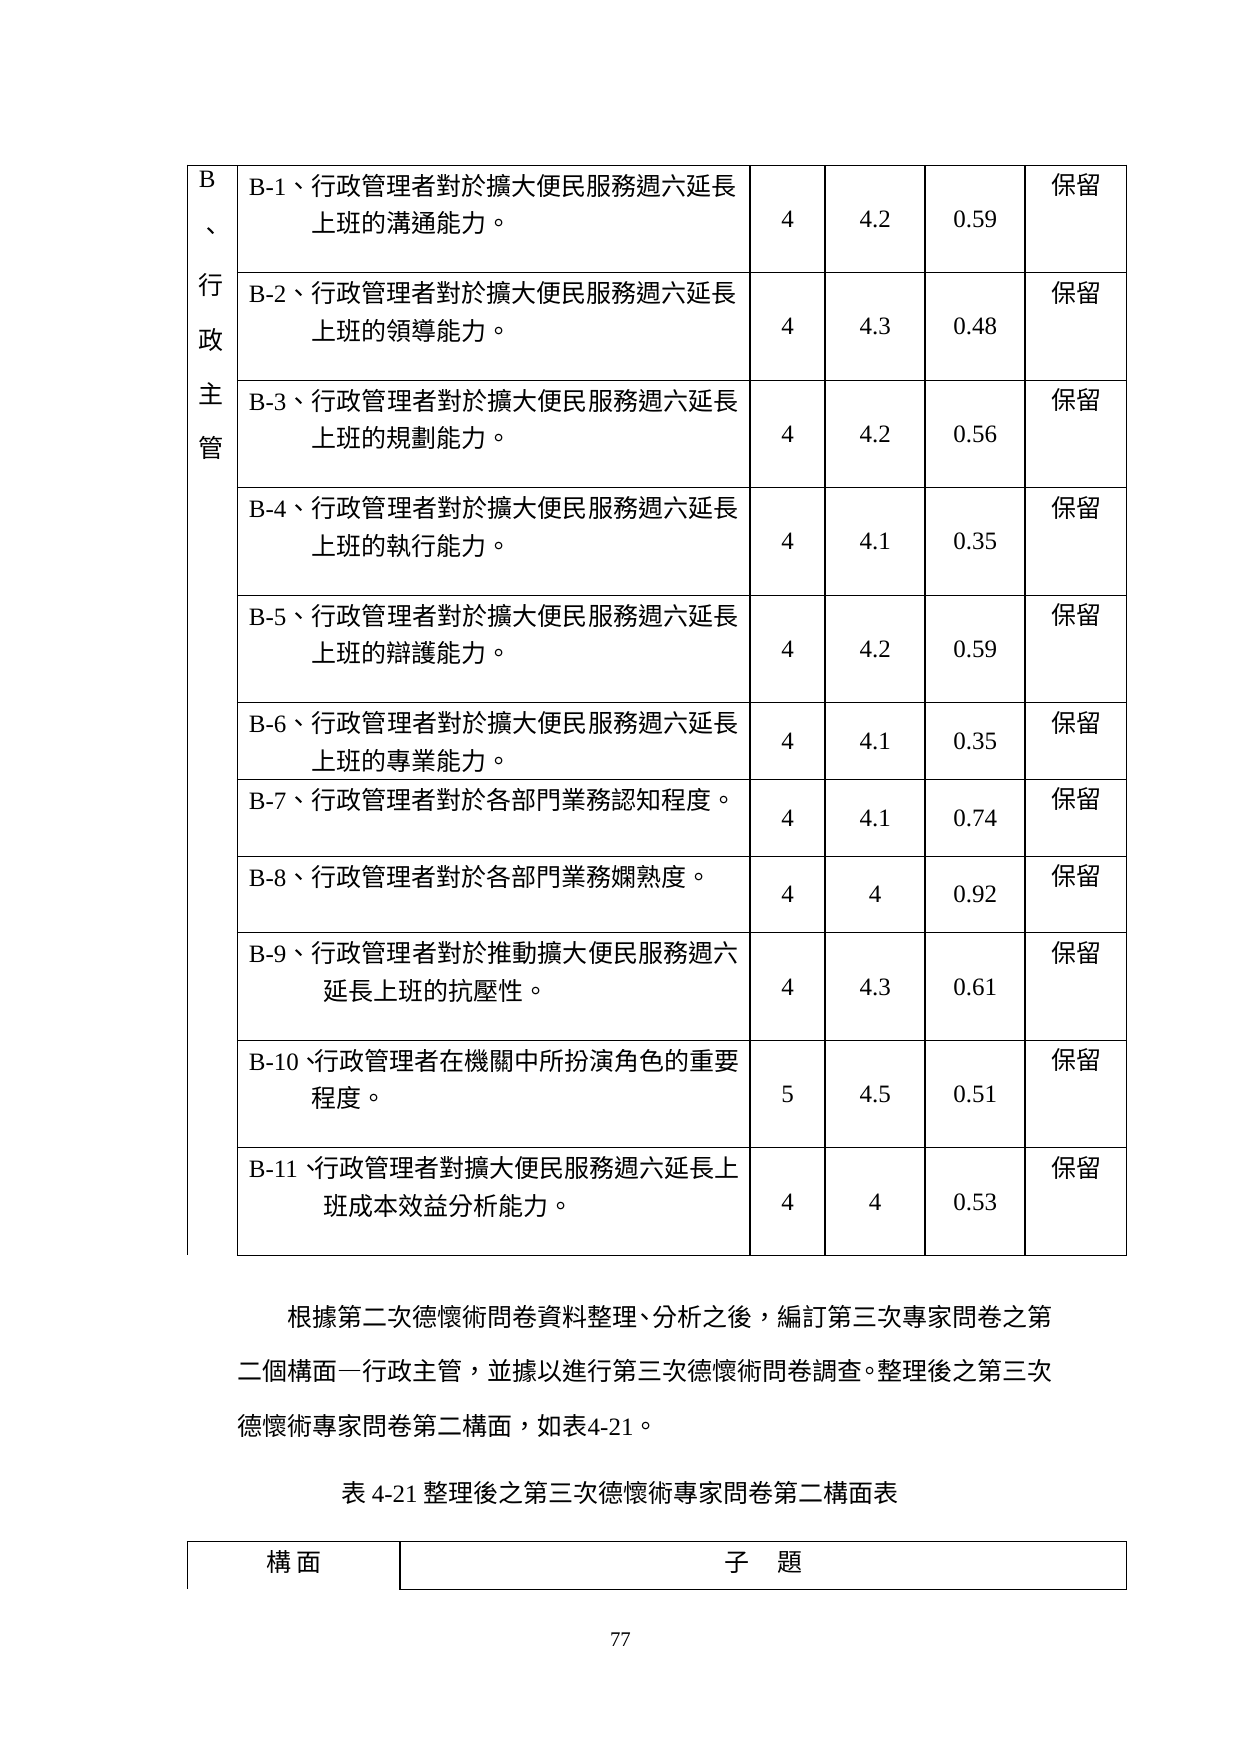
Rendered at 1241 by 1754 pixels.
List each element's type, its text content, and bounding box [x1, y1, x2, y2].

table_cell B-6、行政管理者對於擴大便民服務週六延長上班的專業能力。 [238, 703, 749, 779]
table_cell 4.3 [826, 273, 924, 379]
table_cell B-7、行政管理者對於各部門業務認知程度。 [238, 780, 749, 856]
table_cell 4 [751, 933, 824, 1040]
table_cell 0.35 [926, 703, 1024, 779]
table_cell 保留 [1026, 857, 1126, 932]
table_cell 4 [826, 857, 924, 932]
table_cell 0.51 [926, 1041, 1024, 1147]
table_header 構 面 [188, 1542, 399, 1588]
table_cell 0.56 [926, 381, 1024, 487]
table_cell 5 [751, 1041, 824, 1147]
table_cell B-1、行政管理者對於擴大便民服務週六延長上班的溝通能力。 [238, 166, 749, 272]
table_cell B-9、行政管理者對於推動擴大便民服務週六延長上班的抗壓性。 [238, 933, 749, 1040]
table_cell 0.59 [926, 596, 1024, 702]
table_cell B-2、行政管理者對於擴大便民服務週六延長上班的領導能力。 [238, 273, 749, 379]
table_cell 保留 [1026, 703, 1126, 779]
table_cell 0.35 [926, 488, 1024, 594]
table_cell 4.1 [826, 488, 924, 594]
table_cell 保留 [1026, 596, 1126, 702]
table_header 子 題 [401, 1542, 1126, 1588]
table_cell 4 [751, 166, 824, 272]
table_cell B-5、行政管理者對於擴大便民服務週六延長上班的辯護能力。 [238, 596, 749, 702]
table_cell B-8、行政管理者對於各部門業務嫻熟度。 [238, 857, 749, 932]
table_cell 保留 [1026, 381, 1126, 487]
table_cell 4 [751, 1148, 824, 1255]
table_cell 4 [826, 1148, 924, 1255]
table_cell 0.61 [926, 933, 1024, 1040]
table_cell 4 [751, 488, 824, 594]
table_cell 4 [751, 703, 824, 779]
table_cell 4.2 [826, 166, 924, 272]
table_cell B-3、行政管理者對於擴大便民服務週六延長上班的規劃能力。 [238, 381, 749, 487]
table_cell 保留 [1026, 780, 1126, 856]
table_cell 4.2 [826, 596, 924, 702]
table_cell 4.3 [826, 933, 924, 1040]
table_cell B、行政主管 [188, 166, 237, 1255]
table_cell 4 [751, 596, 824, 702]
table_cell 4.2 [826, 381, 924, 487]
table_cell 4 [751, 381, 824, 487]
table_cell B-11、行政管理者對擴大便民服務週六延長上班成本效益分析能力。 [238, 1148, 749, 1255]
table_cell 保留 [1026, 1041, 1126, 1147]
text 根據第二次德懷術問卷資料整理、分析之後，編訂第三次專家問卷之第二個構面—行政主管，並據以進行第三次德懷術問卷調查。整理後之第三次德懷術專家問卷第二構面，如表4-21。 [237, 1297, 1053, 1442]
table_cell 4 [751, 857, 824, 932]
table_cell 保留 [1026, 1148, 1126, 1255]
table_cell 4 [751, 273, 824, 379]
text 表4-21 整理後之第三次德懷術專家問卷第二構面表 [187, 1473, 1053, 1511]
table_cell 0.74 [926, 780, 1024, 856]
table_cell 4.1 [826, 780, 924, 856]
table_cell 4 [751, 780, 824, 856]
table_cell 0.48 [926, 273, 1024, 379]
table_cell 保留 [1026, 488, 1126, 594]
table_cell 4.5 [826, 1041, 924, 1147]
table_cell 保留 [1026, 273, 1126, 379]
table_cell 0.53 [926, 1148, 1024, 1255]
table_cell 0.59 [926, 166, 1024, 272]
table_cell 4.1 [826, 703, 924, 779]
table_cell 0.92 [926, 857, 1024, 932]
table_cell 保留 [1026, 933, 1126, 1040]
table_cell 保留 [1026, 166, 1126, 272]
table_cell B-10、行政管理者在機關中所扮演角色的重要程度。 [238, 1041, 749, 1147]
table_cell B-4、行政管理者對於擴大便民服務週六延長上班的執行能力。 [238, 488, 749, 594]
